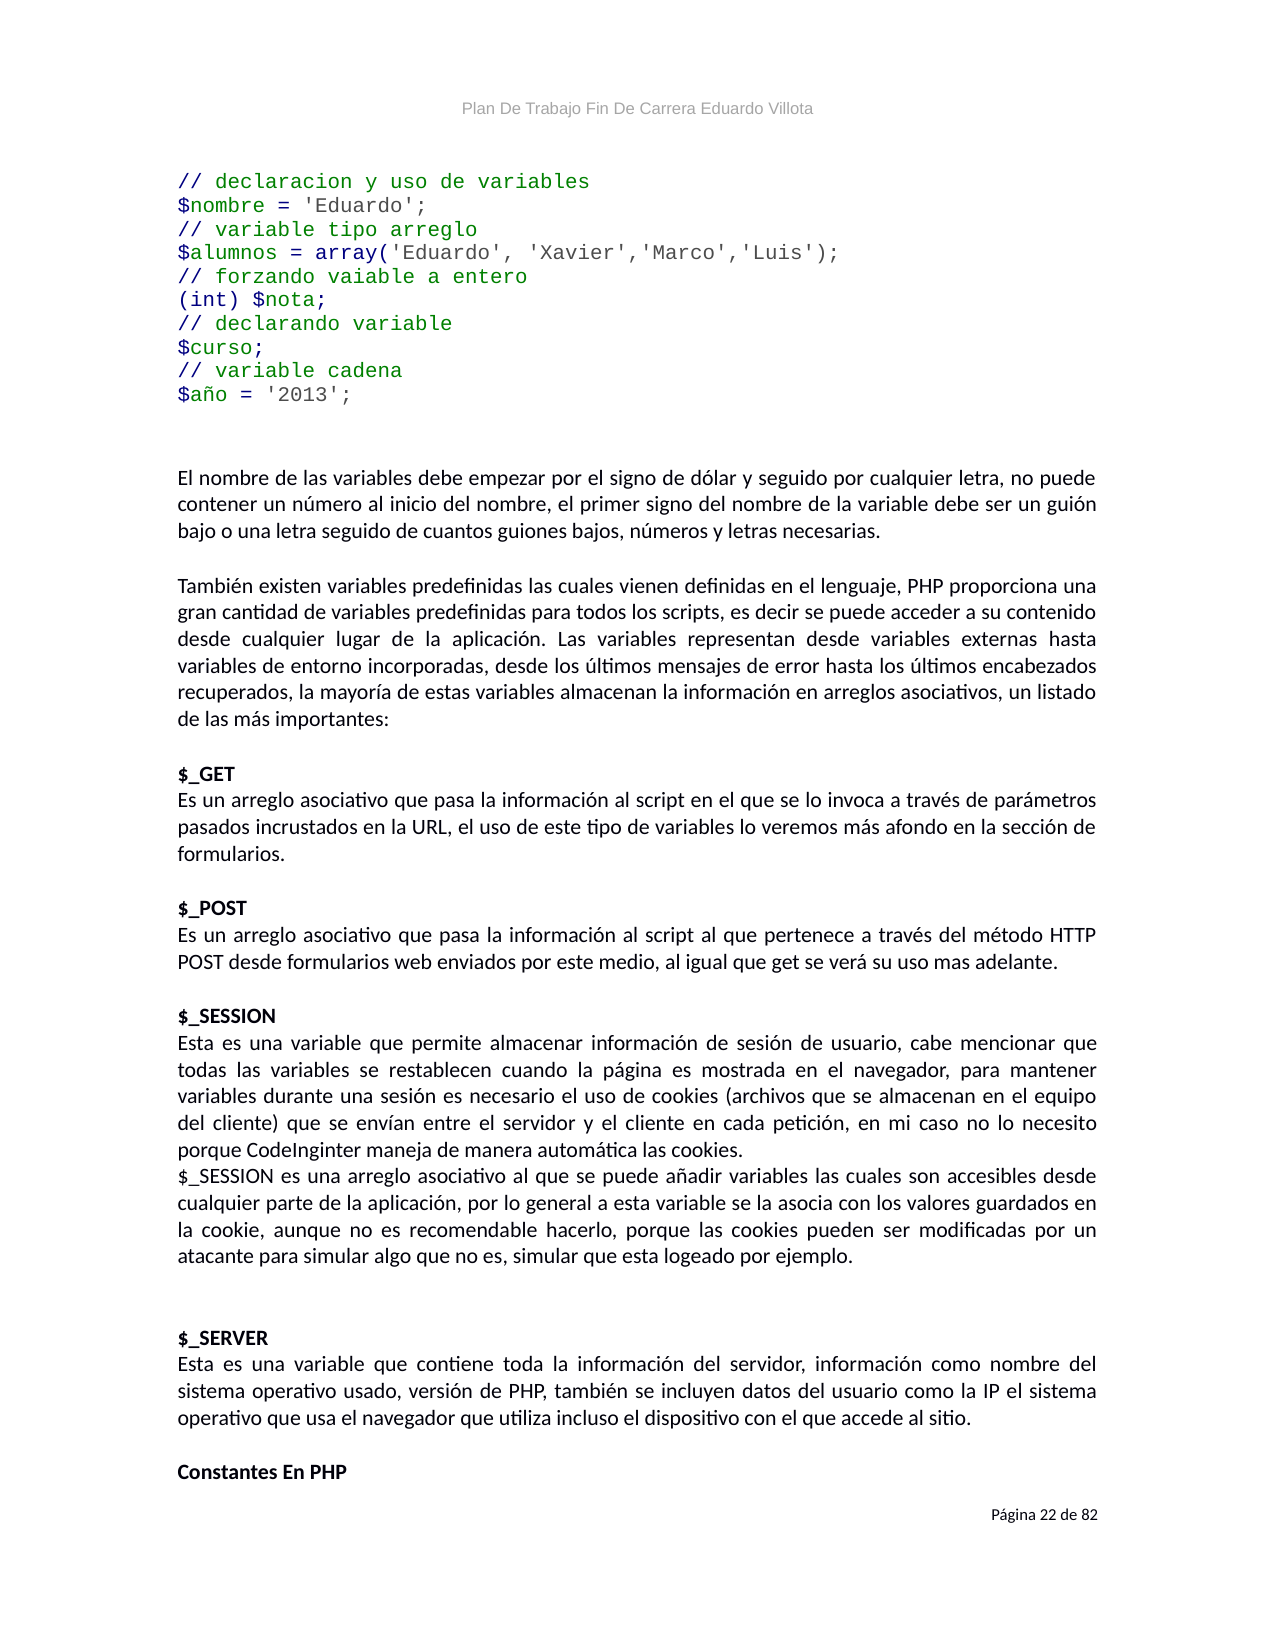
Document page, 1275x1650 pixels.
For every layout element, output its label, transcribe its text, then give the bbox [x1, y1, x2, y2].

text $_SERVER [177, 1324, 1098, 1351]
text // declaracion y uso de variables [177, 171, 1098, 195]
text $_SESSION es una arreglo asociativo al que se puede añadir variables las cuales son accesibles desde cualquier parte de la aplicación, por lo general a esta variable se la asocia con los valores guardados en la cookie, aunque no es recomendable hacerlo, porque las cookies pueden ser modificadas por un atacante para simular algo que no es, simular que esta logeado por ejemplo. [177, 1162, 1098, 1269]
text Esta es una variable que permite almacenar información de sesión de usuario, cabe mencionar que todas las variables se restablecen cuando la página es mostrada en el navegador, para mantener variables durante una sesión es necesario el uso de cookies (archivos que se almacenan en el equipo del cliente) que se envían entre el servidor y el cliente en cada petición, en mi caso no lo necesito porque CodeInginter maneja de manera automática las cookies. [177, 1029, 1098, 1162]
text $año = '2013'; [177, 384, 1098, 408]
text // variable tipo arreglo [177, 218, 1098, 242]
text (int) $nota; [177, 289, 1098, 313]
text El nombre de las variables debe empezar por el signo de dólar y seguido por cualquier letra, no puede contener un número al inicio del nombre, el primer signo del nombre de la variable debe ser un guión bajo o una letra seguido de cuantos guiones bajos, números y letras necesarias. [177, 464, 1098, 544]
text Constantes En PHP [177, 1458, 1098, 1485]
text // forzando vaiable a entero [177, 266, 1098, 289]
text $alumnos = array('Eduardo', 'Xavier','Marco','Luis'); [177, 242, 1098, 266]
text $_GET [177, 760, 1098, 786]
text $_POST [177, 894, 1098, 921]
text Es un arreglo asociativo que pasa la información al script en el que se lo invoca a través de parámetros pasados incrustados en la URL, el uso de este tipo de variables lo veremos más afondo en la sección de formularios. [177, 786, 1098, 866]
text $_SESSION [177, 1002, 1098, 1029]
text $nombre = 'Eduardo'; [177, 195, 1098, 218]
text // variable cadena [177, 360, 1098, 384]
text También existen variables predefinidas las cuales vienen definidas en el lenguaje, PHP proporciona una gran cantidad de variables predefinidas para todos los scripts, es decir se puede acceder a su contenido desde cualquier lugar de la aplicación. Las variables representan desde variables externas hasta variables de entorno incorporadas, desde los últimos mensajes de error hasta los últimos encabezados recuperados, la mayoría de estas variables almacenan la información en arreglos asociativos, un listado de las más importantes: [177, 572, 1098, 732]
text Es un arreglo asociativo que pasa la información al script al que pertenece a través del método HTTP POST desde formularios web enviados por este medio, al igual que get se verá su uso mas adelante. [177, 921, 1098, 974]
text // declarando variable [177, 313, 1098, 337]
text Esta es una variable que contiene toda la información del servidor, información como nombre del sistema operativo usado, versión de PHP, también se incluyen datos del usuario como la IP el sistema operativo que usa el navegador que utiliza incluso el dispositivo con el que accede al sitio. [177, 1351, 1098, 1431]
text $curso; [177, 337, 1098, 360]
